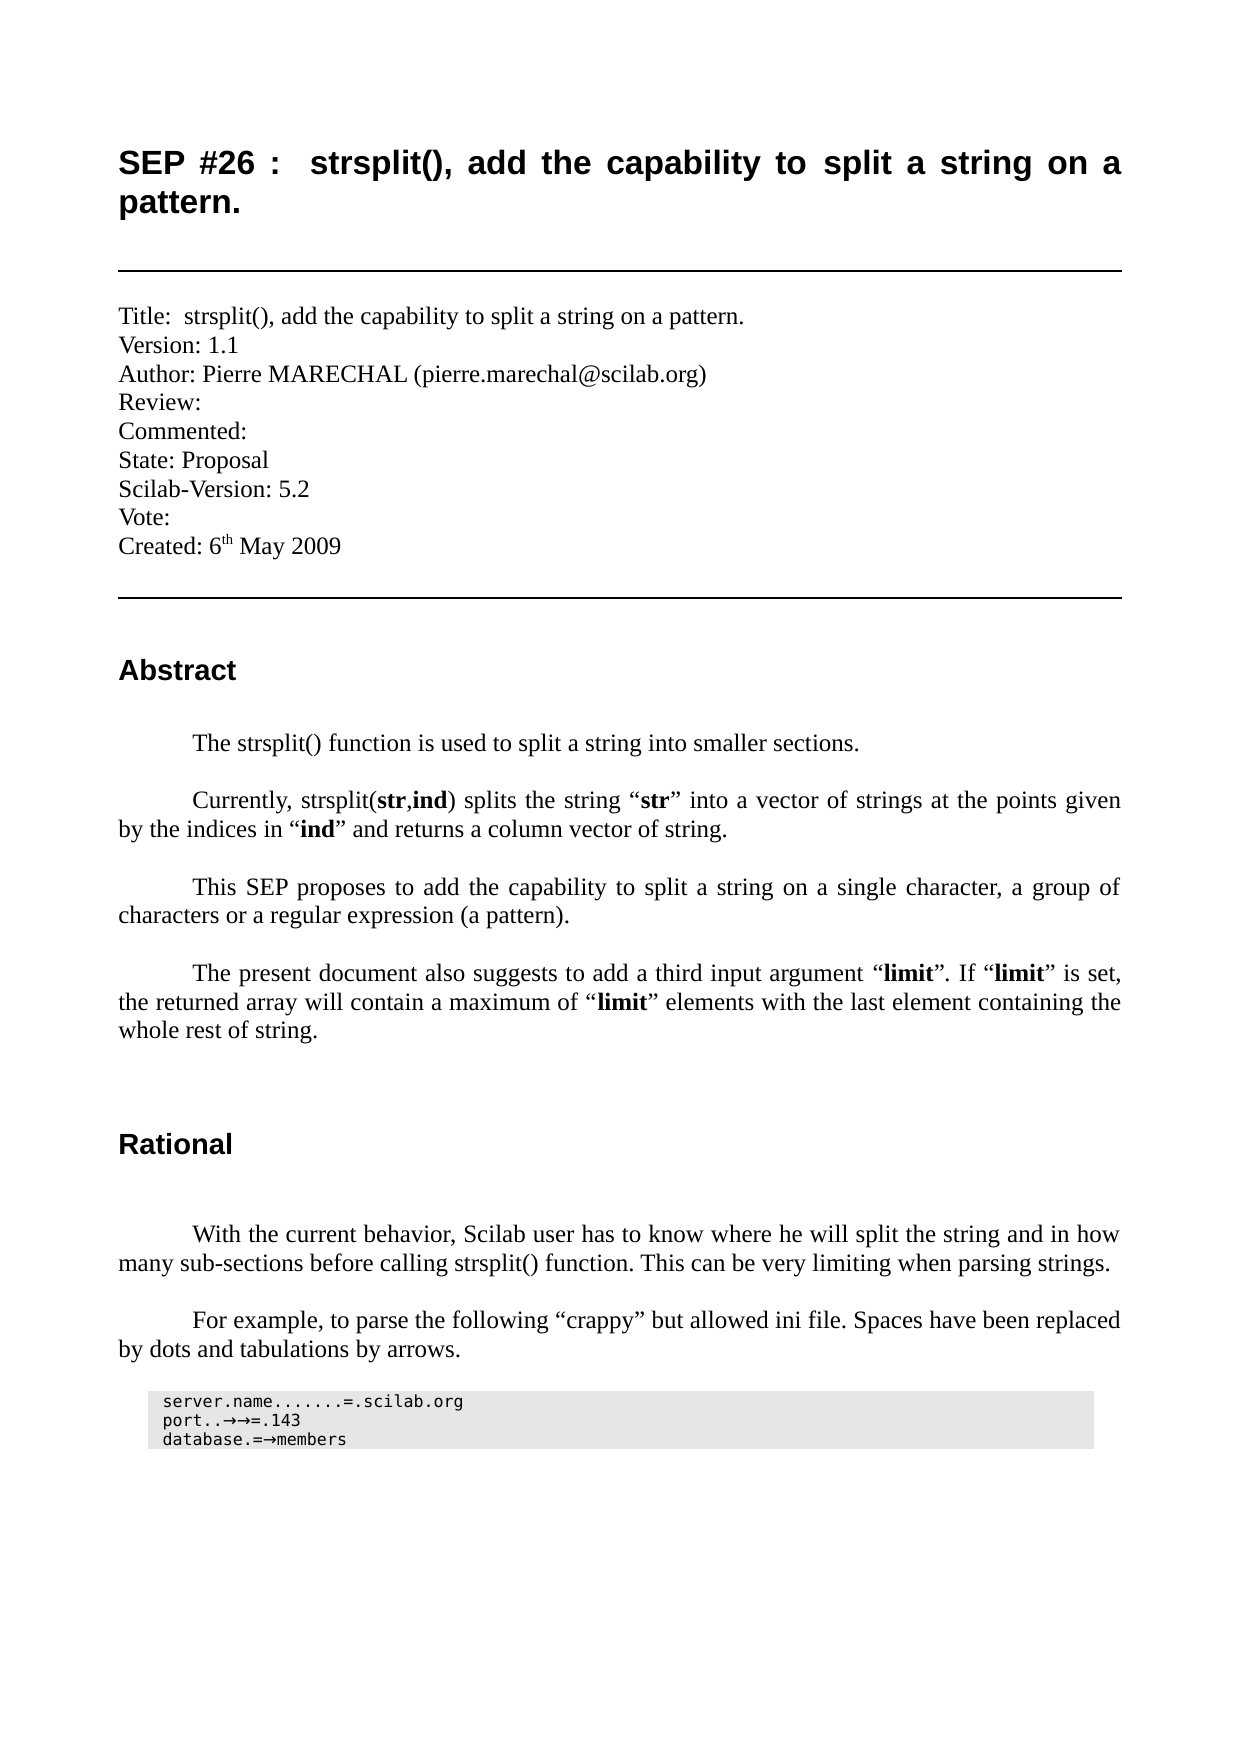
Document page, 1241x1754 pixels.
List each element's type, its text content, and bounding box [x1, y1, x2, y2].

text State: Proposal [118, 445, 1122, 474]
text Version: 1.1 [118, 330, 1122, 359]
subtitle SEP #26 : strsplit(), add the capability to split a string on a pattern. [118, 143, 1122, 220]
text Vote: [118, 502, 1122, 531]
text database.=→members [148, 1430, 1094, 1449]
text The present document also suggests to add a third input argument “limit”. If “limit” is set, the returned array will contain a maximum of “limit” elements with the last element containing the whole rest of string. [118, 958, 1122, 1044]
text server.name.......=.scilab.org [148, 1391, 1094, 1411]
subtitle Rational [118, 1127, 1122, 1160]
text Title: strsplit(), add the capability to split a string on a pattern. [118, 301, 1122, 330]
text Scilab-Version: 5.2 [118, 474, 1122, 502]
text Author: Pierre MARECHAL (pierre.marechal@scilab.org) [118, 359, 1122, 387]
text The strsplit() function is used to split a string into smaller sections. [118, 728, 1122, 757]
text This SEP proposes to add the capability to split a string on a single character, a group of characters or a regular expression (a pattern). [118, 872, 1122, 929]
text With the current behavior, Scilab user has to know where he will split the string and in how many sub-sections before calling strsplit() function. This can be very limiting when parsing strings. [118, 1219, 1122, 1276]
text Commented: [118, 416, 1122, 445]
text Review: [118, 387, 1122, 416]
subtitle Abstract [118, 653, 1122, 687]
text Currently, strsplit(str,ind) splits the string “str” into a vector of strings at the points given by the indices in “ind” and returns a column vector of string. [118, 786, 1122, 843]
text For example, to parse the following “crappy” but allowed ini file. Spaces have been replaced by dots and tabulations by arrows. [118, 1305, 1122, 1363]
text Created: 6th May 2009 [118, 531, 1122, 560]
text port..→→=.143 [148, 1411, 1094, 1430]
